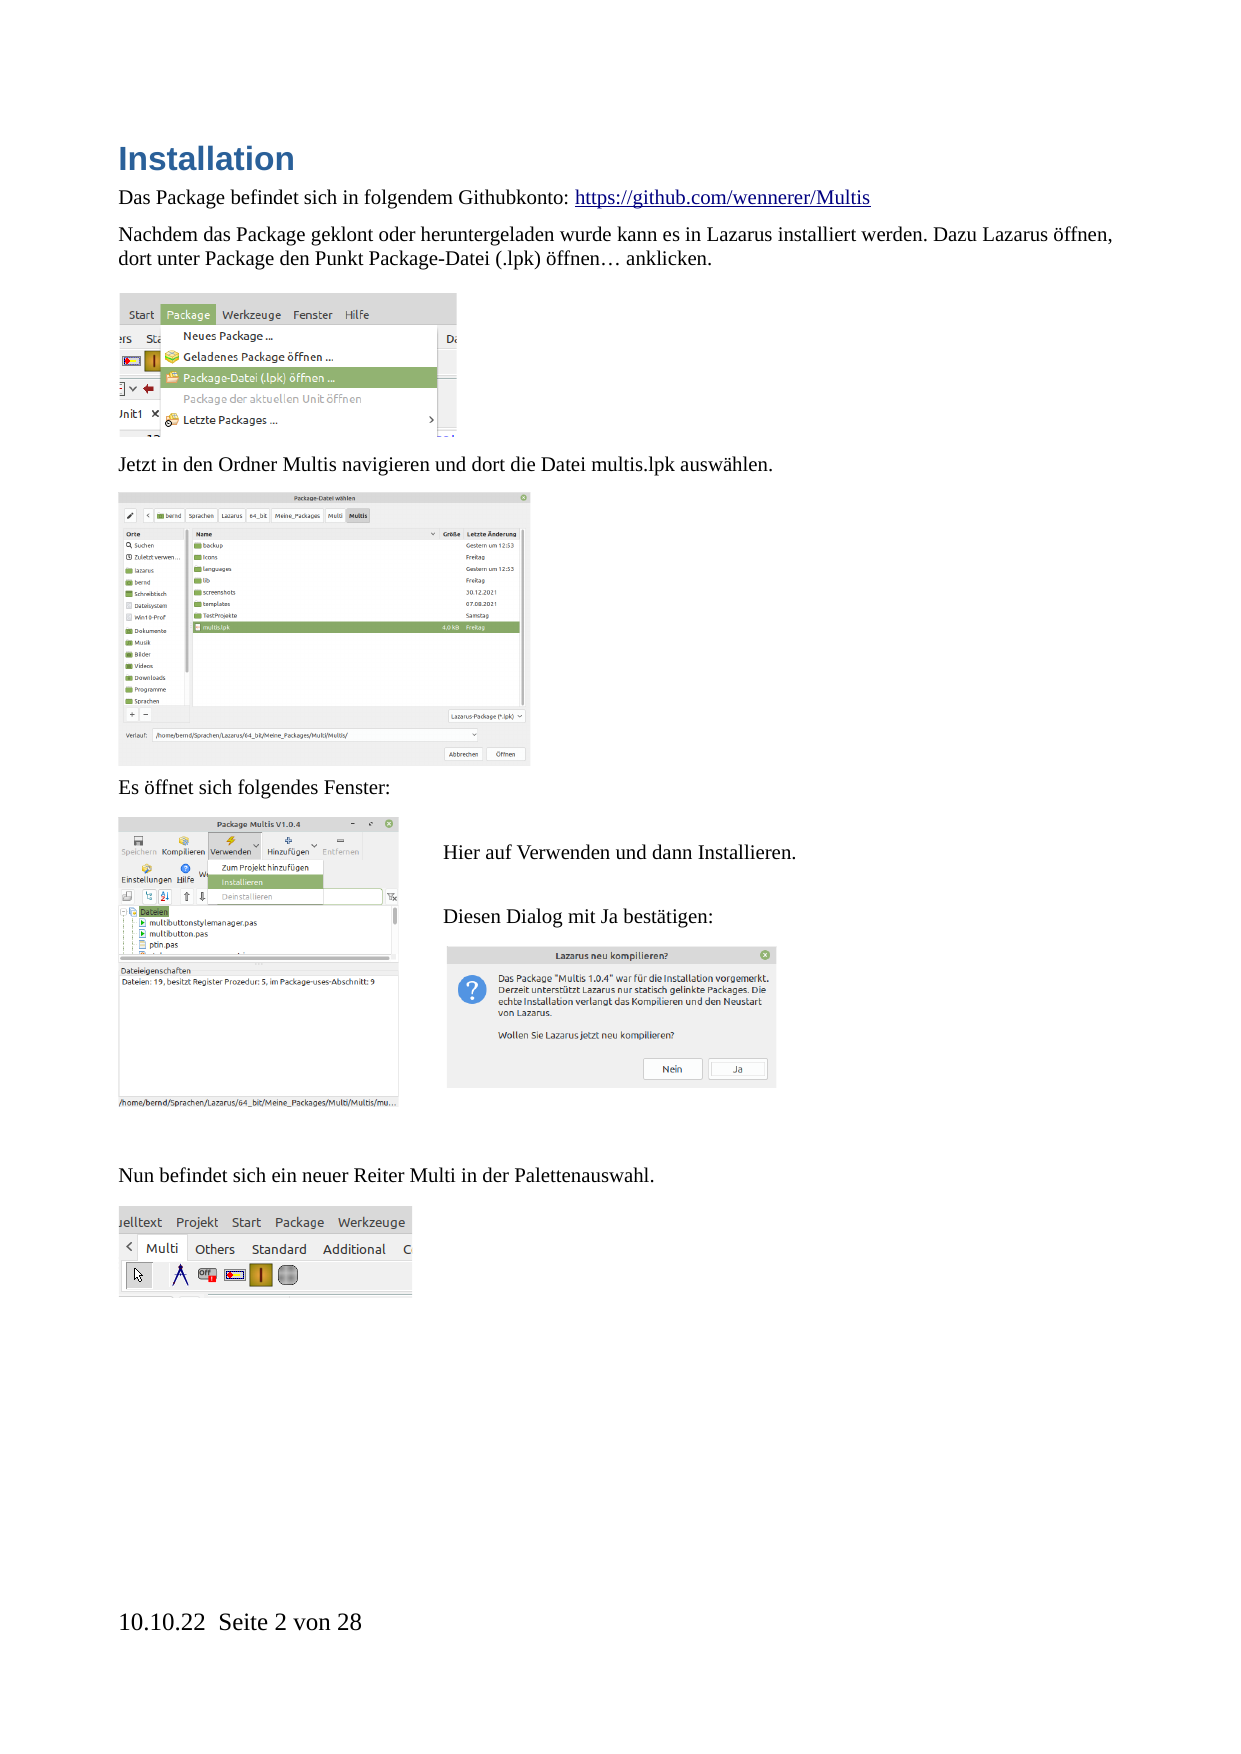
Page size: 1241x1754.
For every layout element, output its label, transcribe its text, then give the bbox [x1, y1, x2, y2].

text Das Package befindet sich in folgendem Githubkonto: https://github.com/wennerer/Multis [118, 190, 1122, 208]
text Es öffnet sich folgendes Fenster: [118, 781, 1122, 798]
text Nun befindet sich ein neuer Reiter Multi in der Palettenauswahl. [118, 1168, 1122, 1186]
picture [118, 492, 531, 766]
picture [119, 293, 457, 437]
picture [118, 1206, 413, 1298]
picture [446, 946, 777, 1088]
picture [118, 817, 399, 1107]
text Diesen Dialog mit Ja bestätigen: [399, 910, 1122, 927]
subtitle Installation [118, 139, 1122, 178]
text Jetzt in den Ordner Multis navigieren und dort die Datei multis.lpk auswählen. [118, 458, 1122, 475]
text Nachdem das Package geklont oder heruntergeladen wurde kann es in Lazarus installiert werden. Dazu Lazarus öffnen, dort unter Package den Punkt Package-Datei (.lpk) öffnen… anklicken. [118, 222, 1122, 270]
text Hier auf Verwenden und dann Installieren. [399, 845, 1122, 863]
